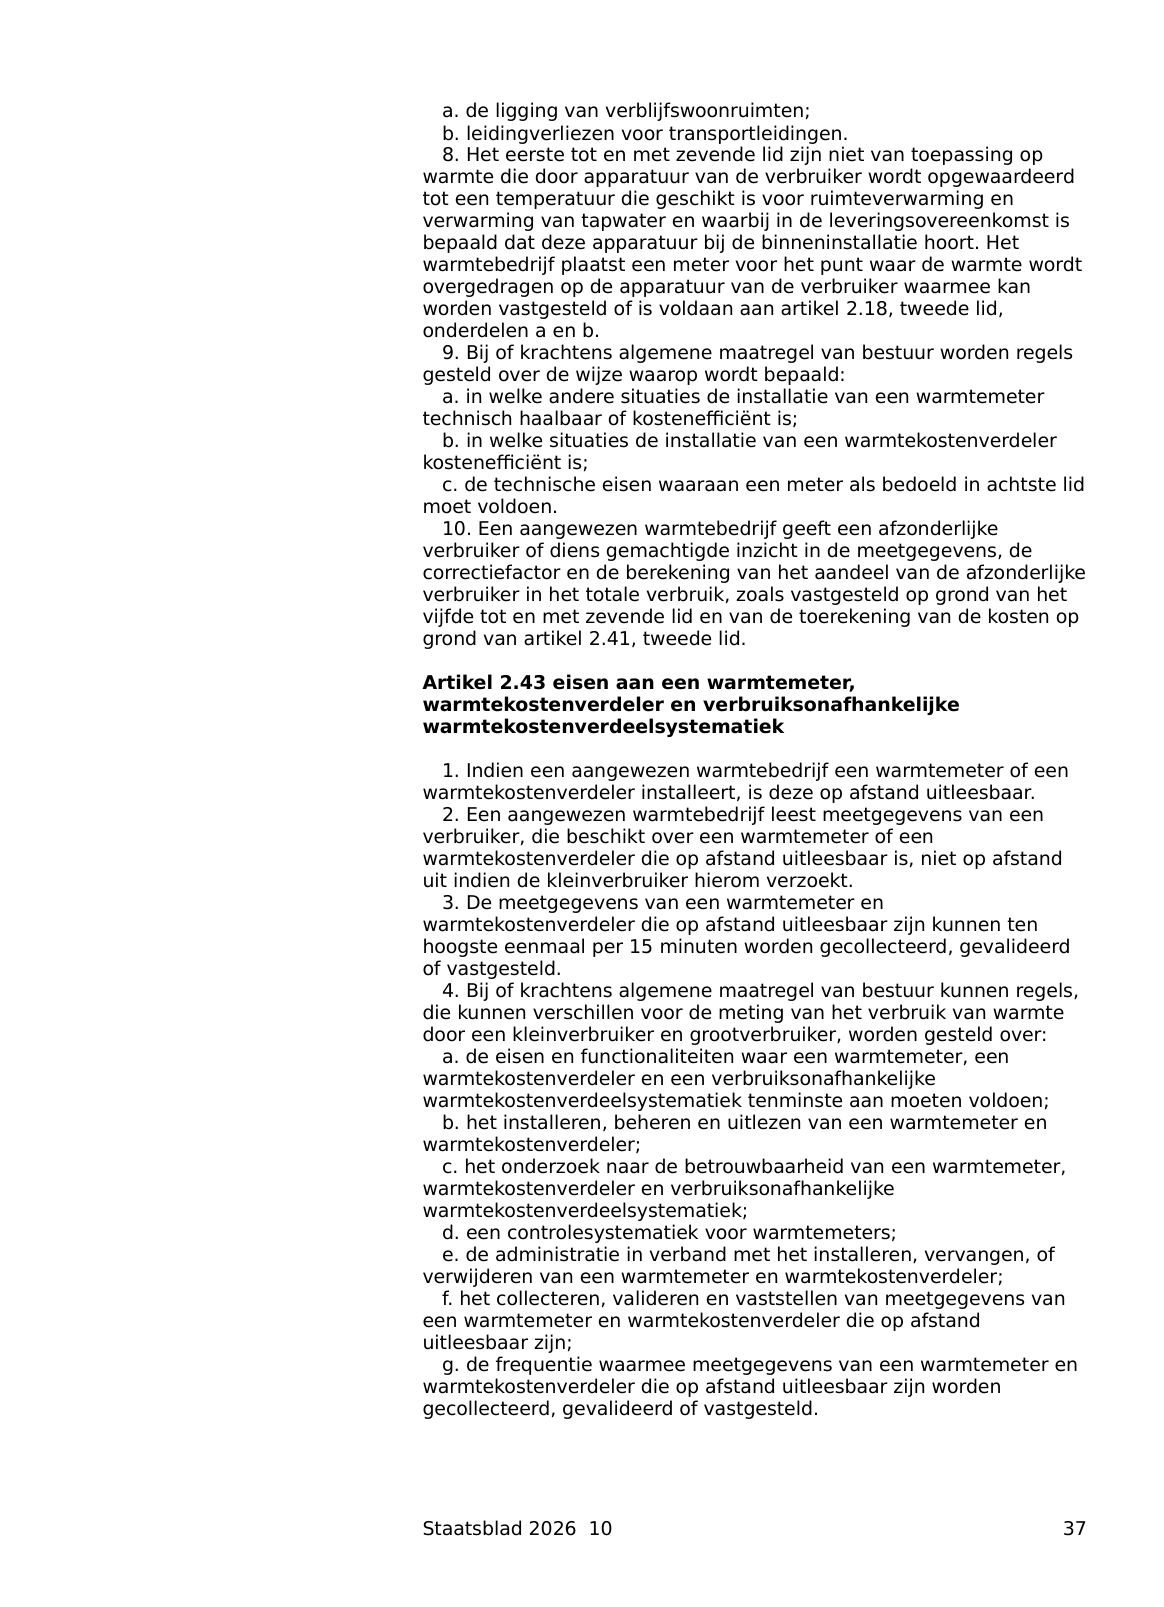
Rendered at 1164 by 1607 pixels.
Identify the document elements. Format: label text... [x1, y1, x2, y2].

text a. in welke andere situaties de installatie van een warmtemeter technisch haalbaar of kostenefficiënt is; [422, 386, 1087, 430]
text c. de technische eisen waaraan een meter als bedoeld in achtste lid moet voldoen. [422, 474, 1087, 518]
text a. de ligging van verblijfswoonruimten; [422, 100, 1087, 122]
text 4. Bij of krachtens algemene maatregel van bestuur kunnen regels, die kunnen verschillen voor de meting van het verbruik van warmte door een kleinverbruiker en grootverbruiker, worden gesteld over: [422, 980, 1087, 1046]
text 1. Indien een aangewezen warmtebedrijf een warmtemeter of een warmtekostenverdeler installeert, is deze op afstand uitleesbaar. [422, 760, 1087, 804]
text c. het onderzoek naar de betrouwbaarheid van een warmtemeter, warmtekostenverdeler en verbruiksonafhankelijke warmtekostenverdeelsystematiek; [422, 1156, 1087, 1222]
text e. de administratie in verband met het installeren, vervangen, of verwijderen van een warmtemeter en warmtekostenverdeler; [422, 1244, 1087, 1288]
text 8. Het eerste tot en met zevende lid zijn niet van toepassing op warmte die door apparatuur van de verbruiker wordt opgewaardeerd tot een temperatuur die geschikt is voor ruimteverwarming en verwarming van tapwater en waarbij in de leveringsovereenkomst is bepaald dat deze apparatuur bij de binneninstallatie hoort. Het warmtebedrijf plaatst een meter voor het punt waar de warmte wordt overgedragen op de apparatuur van de verbruiker waarmee kan worden vastgesteld of is voldaan aan artikel 2.18, tweede lid, onderdelen a en b. [422, 144, 1087, 342]
text b. leidingverliezen voor transportleidingen. [422, 122, 1087, 144]
text 3. De meetgegevens van een warmtemeter en warmtekostenverdeler die op afstand uitleesbaar zijn kunnen ten hoogste eenmaal per 15 minuten worden gecollecteerd, gevalideerd of vastgesteld. [422, 892, 1087, 980]
text b. in welke situaties de installatie van een warmtekostenverdeler kostenefficiënt is; [422, 430, 1087, 474]
text 9. Bij of krachtens algemene maatregel van bestuur worden regels gesteld over de wijze waarop wordt bepaald: [422, 342, 1087, 386]
text a. de eisen en functionaliteiten waar een warmtemeter, een warmtekostenverdeler en een verbruiksonafhankelijke warmtekostenverdeelsystematiek tenminste aan moeten voldoen; [422, 1046, 1087, 1112]
subtitle Artikel 2.43 eisen aan een warmtemeter, warmtekostenverdeler en verbruiksonafhankelijke warmtekostenverdeelsystematiek [422, 672, 1087, 738]
text f. het collecteren, valideren en vaststellen van meetgegevens van een warmtemeter en warmtekostenverdeler die op afstand uitleesbaar zijn; [422, 1288, 1087, 1354]
text g. de frequentie waarmee meetgegevens van een warmtemeter en warmtekostenverdeler die op afstand uitleesbaar zijn worden gecollecteerd, gevalideerd of vastgesteld. [422, 1354, 1087, 1419]
text 2. Een aangewezen warmtebedrijf leest meetgegevens van een verbruiker, die beschikt over een warmtemeter of een warmtekostenverdeler die op afstand uitleesbaar is, niet op afstand uit indien de kleinverbruiker hierom verzoekt. [422, 804, 1087, 892]
text b. het installeren, beheren en uitlezen van een warmtemeter en warmtekostenverdeler; [422, 1112, 1087, 1156]
text d. een controlesystematiek voor warmtemeters; [422, 1222, 1087, 1244]
text 10. Een aangewezen warmtebedrijf geeft een afzonderlijke verbruiker of diens gemachtigde inzicht in de meetgegevens, de correctiefactor en de berekening van het aandeel van de afzonderlijke verbruiker in het totale verbruik, zoals vastgesteld op grond van het vijfde tot en met zevende lid en van de toerekening van de kosten op grond van artikel 2.41, tweede lid. [422, 518, 1087, 650]
